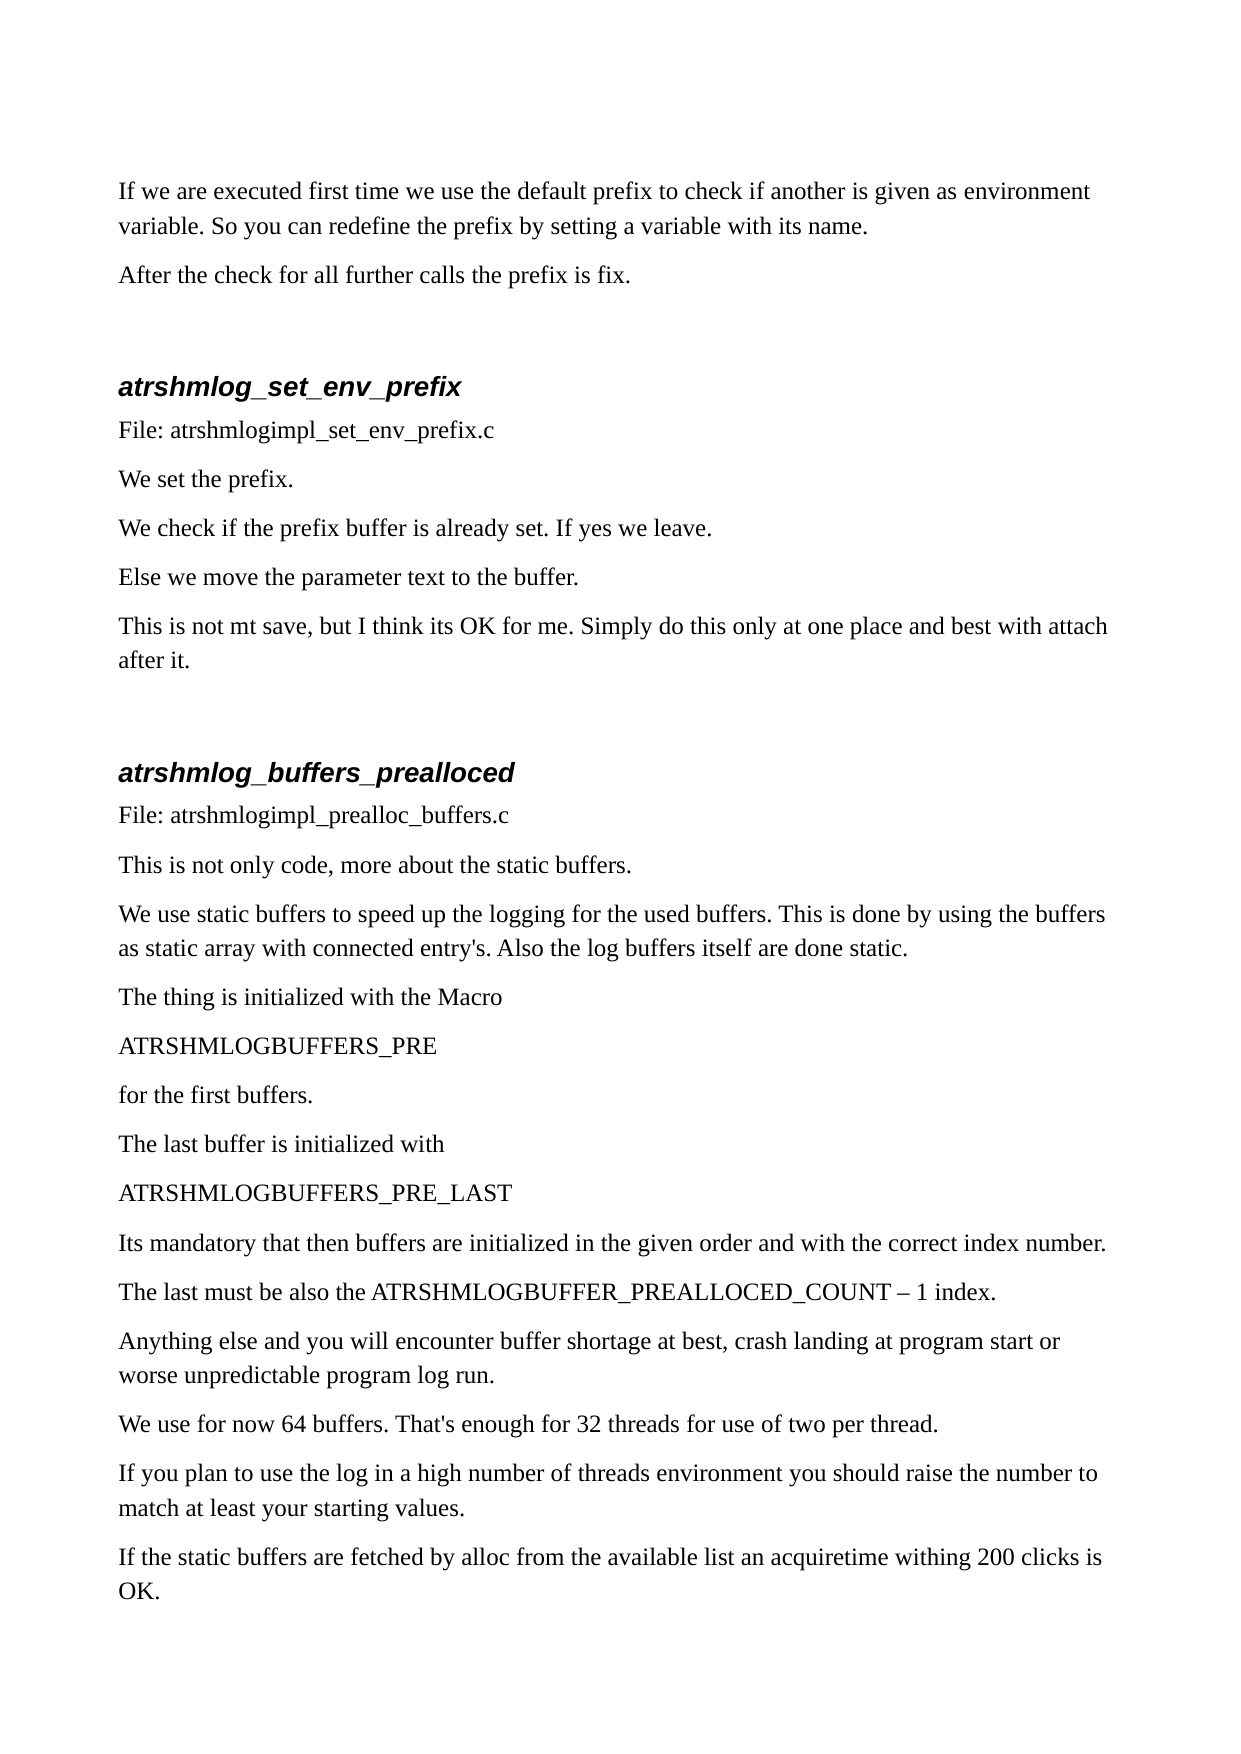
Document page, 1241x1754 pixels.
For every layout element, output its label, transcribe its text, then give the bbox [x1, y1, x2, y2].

text If the static buffers are fetched by alloc from the available list an acquiretime withing 200 clicks is OK. [118, 1542, 1122, 1605]
text File: atrshmlogimpl_prealloc_buffers.c [118, 801, 1122, 829]
subtitle atrshmlog_set_env_prefix [118, 371, 1122, 402]
text File: atrshmlogimpl_set_env_prefix.c [118, 415, 1122, 444]
text If you plan to use the log in a high number of threads environment you should raise the number to match at least your starting values. [118, 1458, 1122, 1522]
text The last must be also the ATRSHMLOGBUFFER_PREALLOCED_COUNT – 1 index. [118, 1277, 1122, 1305]
text After the check for all further calls the prefix is fix. [118, 260, 1122, 289]
text The thing is initialized with the Macro [118, 982, 1122, 1011]
text Else we move the parameter text to the buffer. [118, 562, 1122, 591]
text We use static buffers to speed up the logging for the used buffers. This is done by using the buffers as static array with connected entry's. Also the log buffers itself are done static. [118, 899, 1122, 962]
text If we are executed first time we use the default prefix to check if another is given as environment variable. So you can redefine the prefix by setting a variable with its name. [118, 176, 1122, 239]
text We check if the prefix buffer is already set. If yes we leave. [118, 513, 1122, 542]
subtitle atrshmlog_buffers_prealloced [118, 756, 1122, 788]
text We use for now 64 buffers. That's enough for 32 threads for use of two per thread. [118, 1409, 1122, 1438]
text ATRSHMLOGBUFFERS_PRE_LAST [118, 1178, 1122, 1207]
text Anything else and you will encounter buffer shortage at best, crash landing at program start or worse unpredictable program log run. [118, 1326, 1122, 1389]
text This is not only code, more about the static buffers. [118, 850, 1122, 878]
text The last buffer is initialized with [118, 1129, 1122, 1158]
text We set the prefix. [118, 464, 1122, 493]
text This is not mt save, but I think its OK for me. Simply do this only at one place and best with attach after it. [118, 611, 1122, 674]
text for the first buffers. [118, 1080, 1122, 1109]
text Its mandatory that then buffers are initialized in the given order and with the correct index number. [118, 1228, 1122, 1256]
text ATRSHMLOGBUFFERS_PRE [118, 1031, 1122, 1060]
